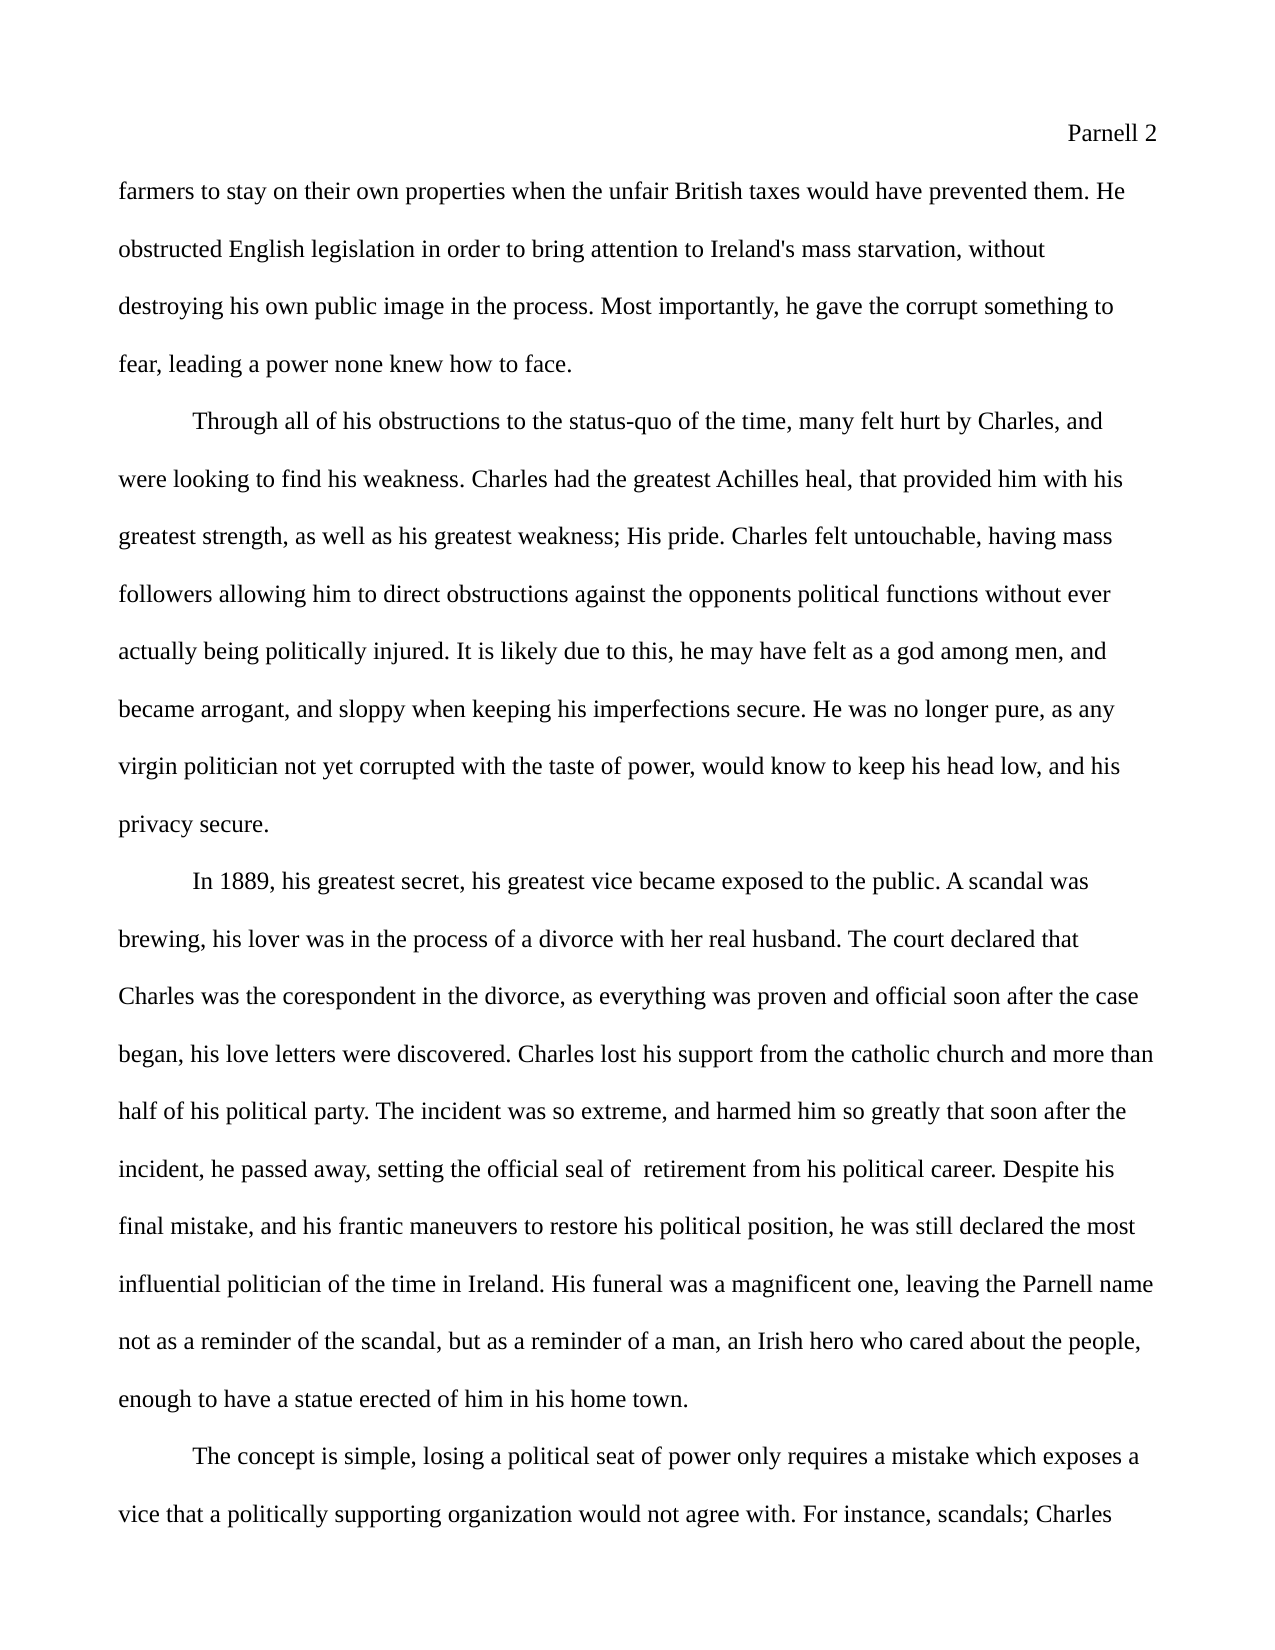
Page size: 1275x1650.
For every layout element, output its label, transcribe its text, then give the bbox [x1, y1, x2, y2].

text The concept is simple, losing a political seat of power only requires a mistake which exposes a vice that a politically supporting organization would not agree with. For instance, scandals; Charles [118, 1441, 1157, 1528]
text Through all of his obstructions to the status-quo of the time, many felt hurt by Charles, and were looking to find his weakness. Charles had the greatest Achilles heal, that provided him with his greatest strength, as well as his greatest weakness; His pride. Charles felt untouchable, having mass followers allowing him to direct obstructions against the opponents political functions without ever actually being politically injured. It is likely due to this, he may have felt as a god among men, and became arrogant, and sloppy when keeping his imperfections secure. He was no longer pure, as any virgin politician not yet corrupted with the taste of power, would know to keep his head low, and his privacy secure. [118, 406, 1157, 838]
text In 1889, his greatest secret, his greatest vice became exposed to the public. A scandal was brewing, his lover was in the process of a divorce with her real husband. The court declared that Charles was the corespondent in the divorce, as everything was proven and official soon after the case began, his love letters were discovered. Charles lost his support from the catholic church and more than half of his political party. The incident was so extreme, and harmed him so greatly that soon after the incident, he passed away, setting the official seal of retirement from his political career. Despite his final mistake, and his frantic maneuvers to restore his political position, he was still declared the most influential politician of the time in Ireland. His funeral was a magnificent one, leaving the Parnell name not as a reminder of the scandal, but as a reminder of a man, an Irish hero who cared about the people, enough to have a statue erected of him in his home town. [118, 866, 1157, 1413]
text farmers to stay on their own properties when the unfair British taxes would have prevented them. He obstructed English legislation in order to bring attention to Ireland's mass starvation, without destroying his own public image in the process. Most importantly, he gave the corrupt something to fear, leading a power none knew how to face. [118, 176, 1157, 378]
